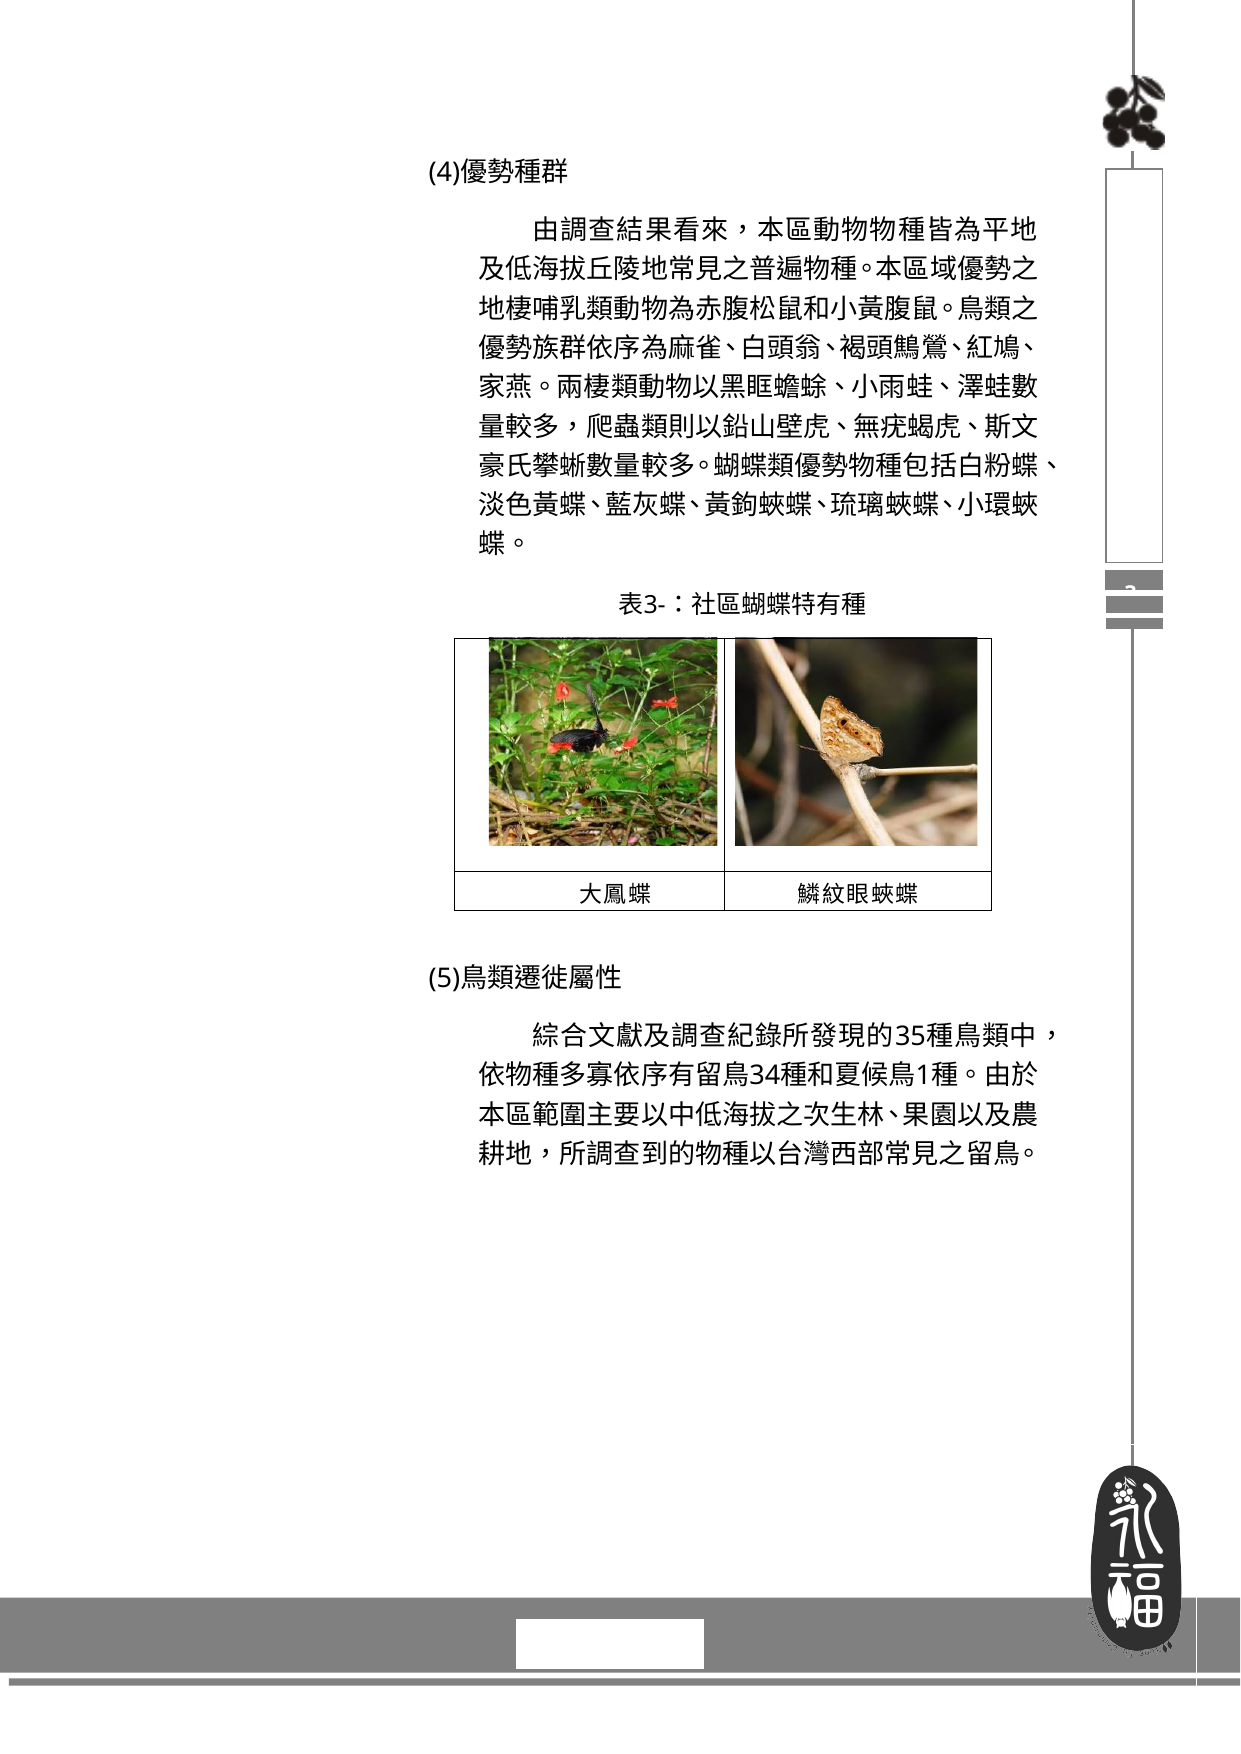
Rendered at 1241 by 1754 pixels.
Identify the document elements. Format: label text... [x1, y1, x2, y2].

table_cell 鱗紋眼蛺蝶 [725, 872, 991, 910]
picture [1102, 75, 1165, 150]
table_header [455, 639, 724, 871]
text (4)優勢種群 [428, 150, 1038, 189]
text 表3-：社區蝴蝶特有種 [421, 580, 1063, 622]
text (5)鳥類遷徙屬性 [428, 956, 1038, 995]
text 由調查結果看來，本區動物物種皆為平地及低海拔丘陵地常見之普遍物種。本區域優勢之地棲哺乳類動物為赤腹松鼠和小黃腹鼠。鳥類之優勢族群依序為麻雀、白頭翁、褐頭鷦鶯、紅鳩、家燕。兩棲類動物以黑眶蟾蜍、小雨蛙、澤蛙數量較多，爬蟲類則以鉛山壁虎、無疣蝎虎、斯文豪氏攀蜥數量較多。蝴蝶類優勢物種包括白粉蝶、淡色黃蝶、藍灰蝶、黃鉤蛺蝶、琉璃蛺蝶、小環蛺蝶。 [478, 208, 1038, 562]
text 綜合文獻及調查紀錄所發現的35種鳥類中，依物種多寡依序有留鳥34種和夏候鳥1種。由於本區範圍主要以中低海拔之次生林、果園以及農耕地，所調查到的物種以台灣西部常見之留鳥。 [478, 1014, 1038, 1171]
table_cell 大鳳蝶 [455, 872, 724, 910]
table_header [725, 639, 991, 871]
